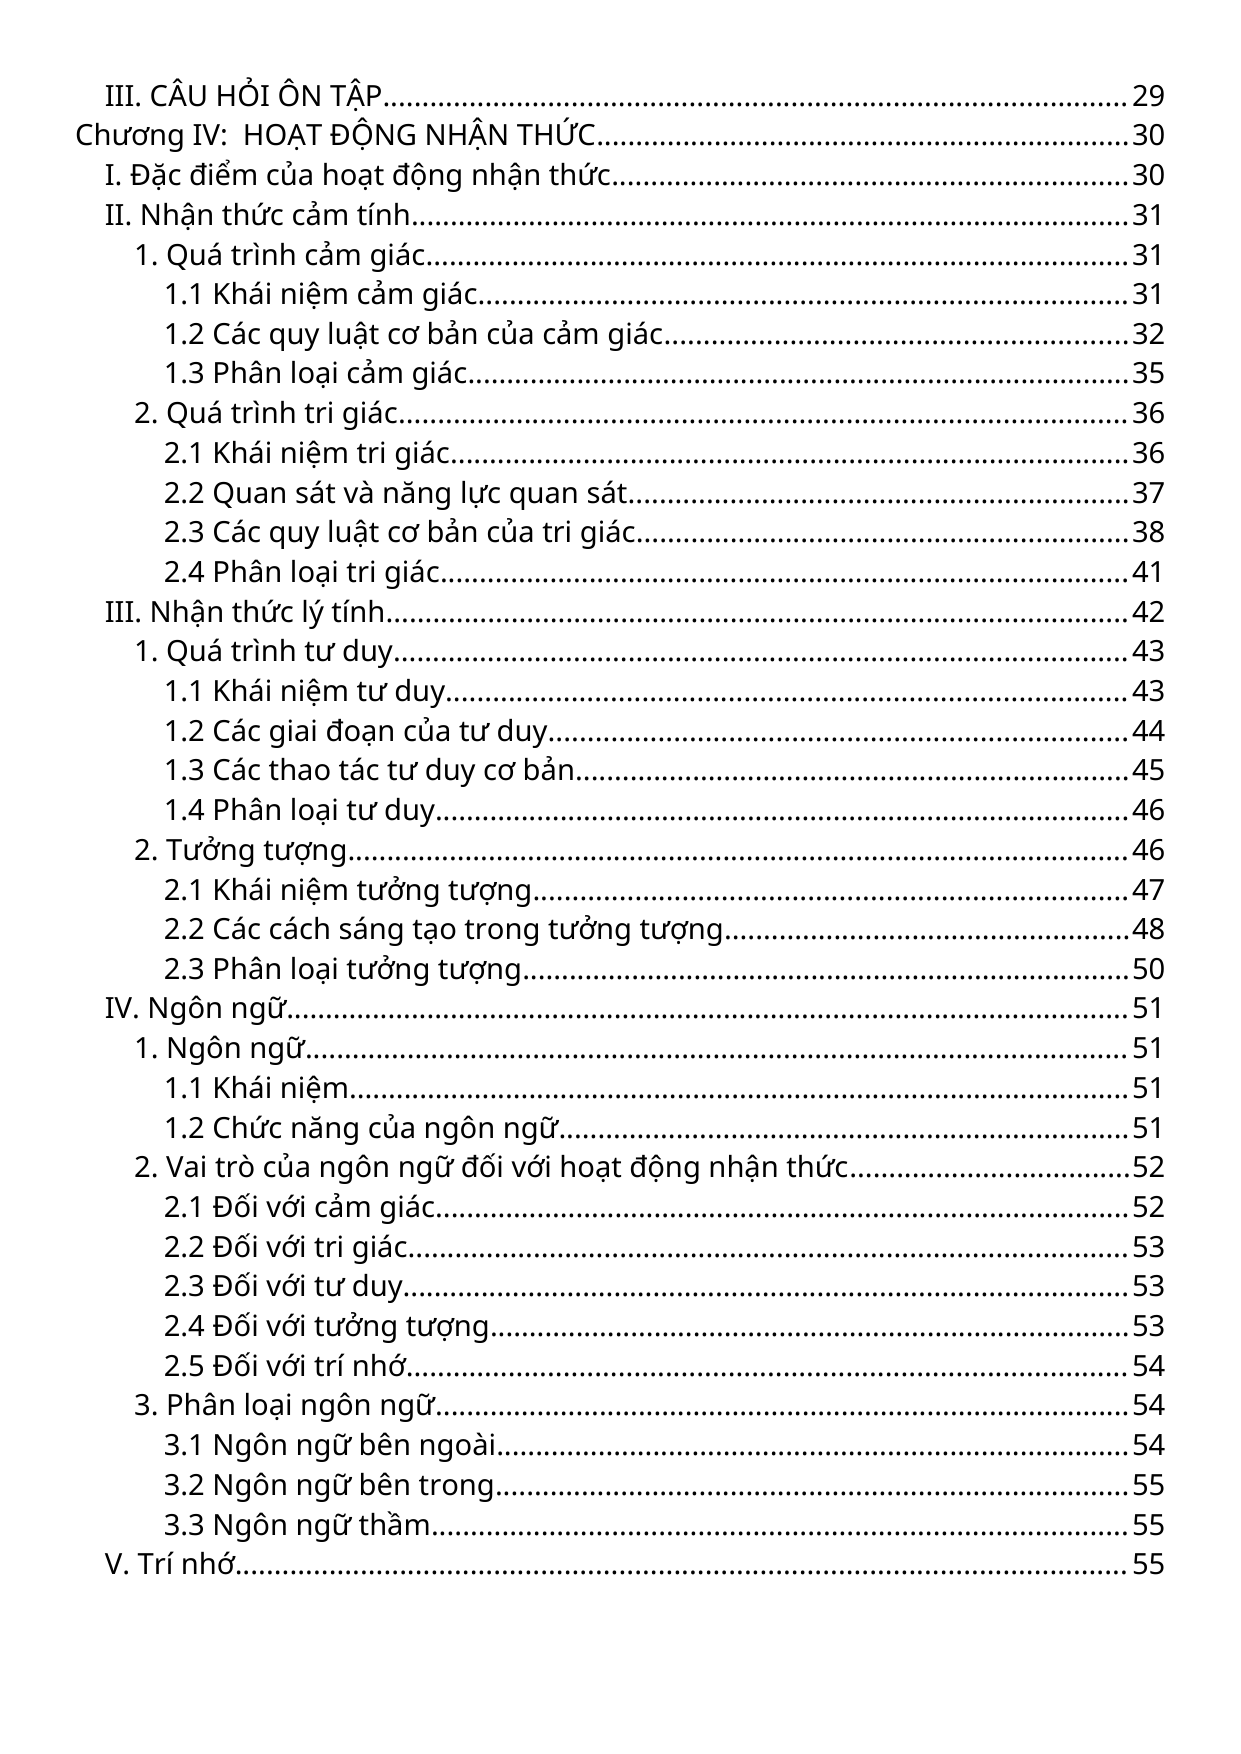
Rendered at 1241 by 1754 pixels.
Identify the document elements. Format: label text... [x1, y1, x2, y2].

text 2.2 Đối với tri giác 53 [163, 1226, 1165, 1266]
text 2.2 Quan sát và năng lực quan sát 37 [163, 472, 1165, 512]
text 2. Tưởng tượng 46 [134, 829, 1165, 869]
text 1.3 Các thao tác tư duy cơ bản 45 [163, 750, 1165, 789]
text 1.1 Khái niệm cảm giác 31 [163, 273, 1165, 313]
text 1.3 Phân loại cảm giác 35 [163, 353, 1165, 392]
text 2.3 Đối với tư duy 53 [163, 1266, 1165, 1305]
text 3.3 Ngôn ngữ thầm 55 [163, 1504, 1165, 1543]
text 1.1 Khái niệm 51 [163, 1067, 1165, 1107]
text 1. Ngôn ngữ 51 [134, 1027, 1165, 1067]
text 2.3 Phân loại tưởng tượng 50 [163, 948, 1165, 988]
text III. CÂU HỎI ÔN TẬP 29 [104, 75, 1165, 115]
text II. Nhận thức cảm tính 31 [104, 194, 1165, 234]
text 1.4 Phân loại tư duy 46 [163, 789, 1165, 829]
text III. Nhận thức lý tính 42 [104, 591, 1165, 631]
text 2.1 Đối với cảm giác 52 [163, 1186, 1165, 1226]
text 1.1 Khái niệm tư duy 43 [163, 670, 1165, 710]
text 2.2 Các cách sáng tạo trong tưởng tượng 48 [163, 908, 1165, 948]
text V. Trí nhớ 55 [104, 1543, 1165, 1583]
text 1. Quá trình cảm giác 31 [134, 234, 1165, 273]
text 3.1 Ngôn ngữ bên ngoài 54 [163, 1424, 1165, 1464]
text Chương IV: HOẠT ĐỘNG NHẬN THỨC 30 [75, 115, 1165, 154]
text 2.4 Phân loại tri giác 41 [163, 551, 1165, 591]
text 2.3 Các quy luật cơ bản của tri giác 38 [163, 512, 1165, 551]
text 2.1 Khái niệm tri giác 36 [163, 432, 1165, 472]
text 2. Quá trình tri giác 36 [134, 392, 1165, 432]
text 1.2 Các giai đoạn của tư duy 44 [163, 710, 1165, 750]
text IV. Ngôn ngữ 51 [104, 988, 1165, 1027]
text 2.4 Đối với tưởng tượng 53 [163, 1305, 1165, 1345]
text 2. Vai trò của ngôn ngữ đối với hoạt động nhận thức 52 [134, 1147, 1165, 1186]
text 1.2 Các quy luật cơ bản của cảm giác 32 [163, 313, 1165, 353]
text 3.2 Ngôn ngữ bên trong 55 [163, 1464, 1165, 1504]
text 2.1 Khái niệm tưởng tượng 47 [163, 869, 1165, 908]
text 1.2 Chức năng của ngôn ngữ 51 [163, 1107, 1165, 1147]
text 2.5 Đối với trí nhớ 54 [163, 1345, 1165, 1385]
text I. Đặc điểm của hoạt động nhận thức 30 [104, 154, 1165, 194]
text 1. Quá trình tư duy 43 [134, 631, 1165, 670]
text 3. Phân loại ngôn ngữ 54 [134, 1385, 1165, 1424]
